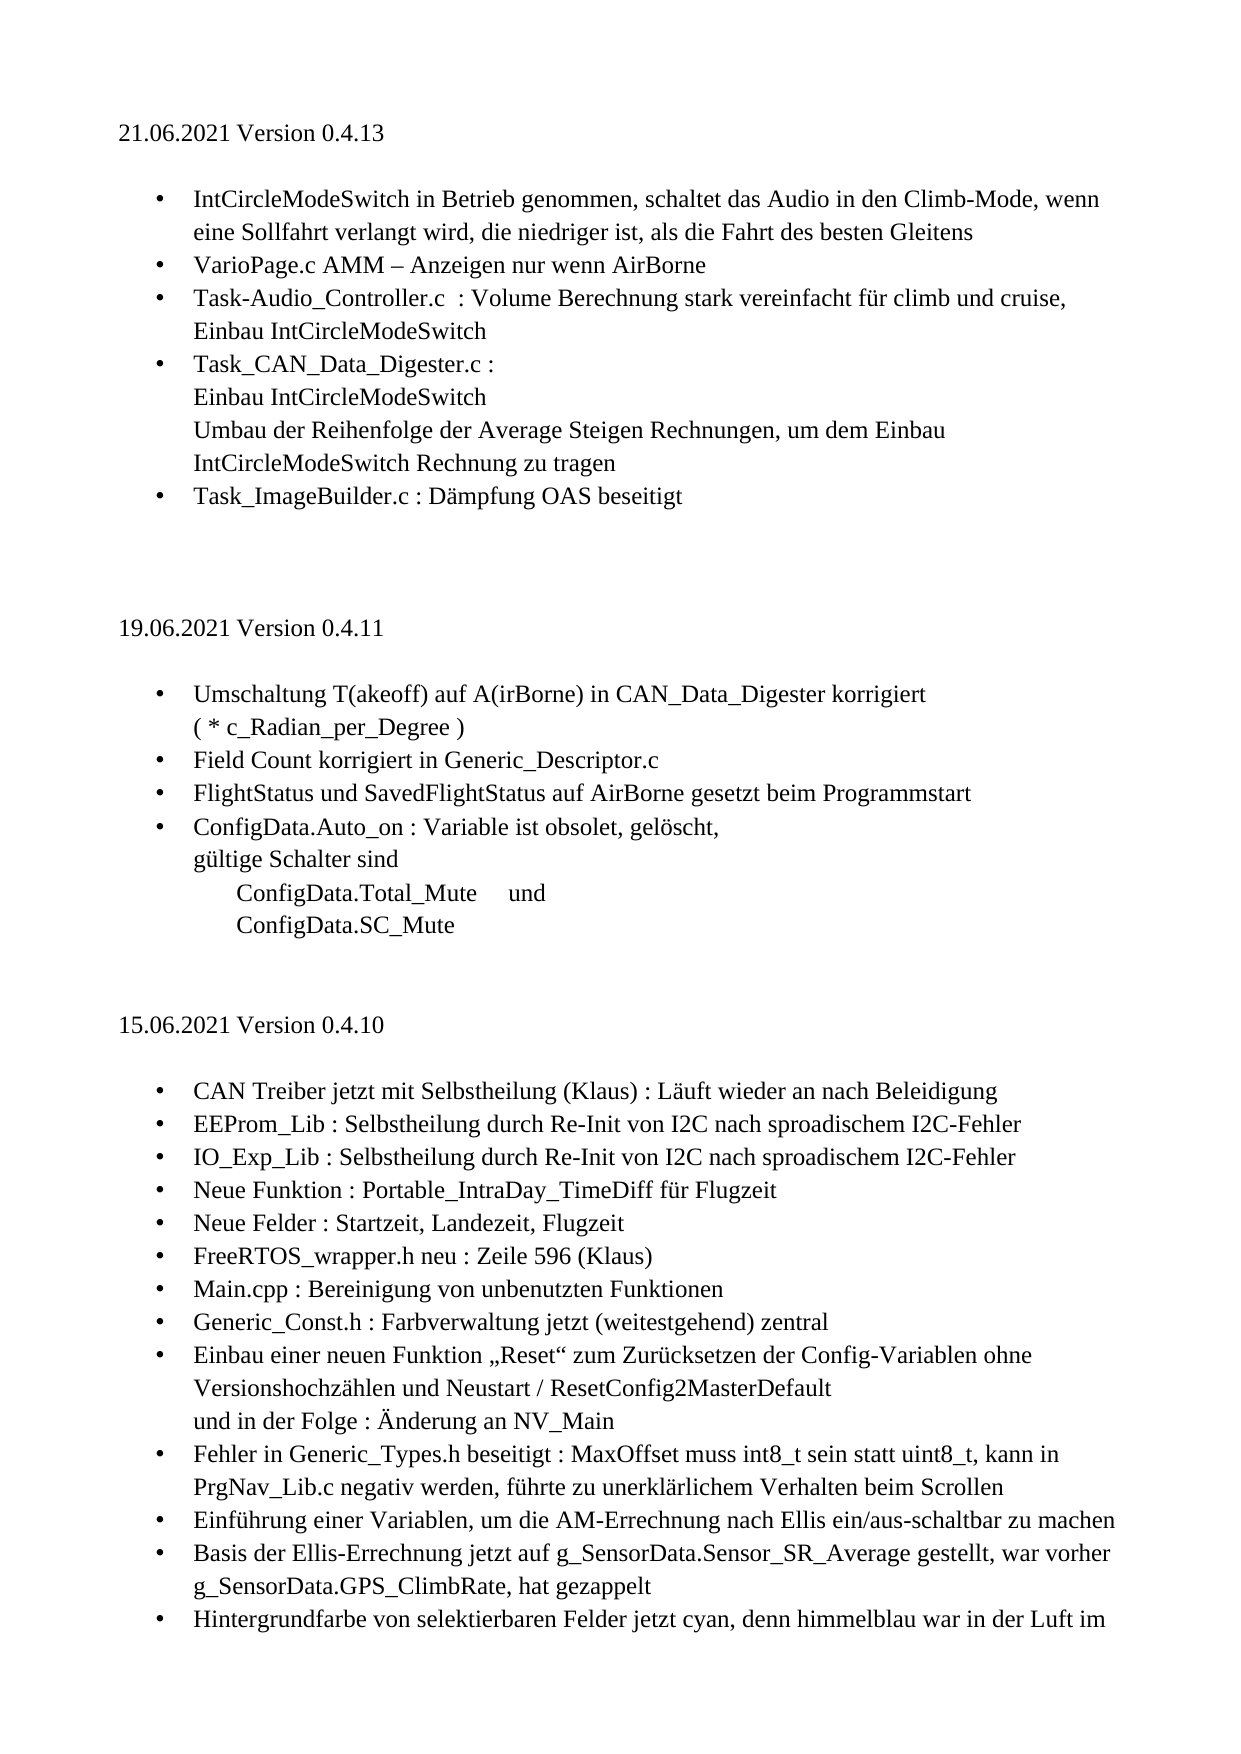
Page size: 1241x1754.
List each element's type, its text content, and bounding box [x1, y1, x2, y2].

list Task-Audio_Controller.c : Volume Berechnung stark vereinfacht für climb und cruise, Einbau IntCircleModeSwitch [156, 283, 1122, 345]
list Hintergrundfarbe von selektierbaren Felder jetzt cyan, denn himmelblau war in der Luft im [156, 1604, 1122, 1633]
list VarioPage.c AMM – Anzeigen nur wenn AirBorne [156, 250, 1122, 279]
text 19.06.2021 Version 0.4.11 [118, 613, 1122, 642]
list Generic_Const.h : Farbverwaltung jetzt (weitestgehend) zentral [156, 1307, 1122, 1336]
list Field Count korrigiert in Generic_Descriptor.c [156, 746, 1122, 774]
list Task_ImageBuilder.c : Dämpfung OAS beseitigt [156, 481, 1122, 543]
list Neue Funktion : Portable_IntraDay_TimeDiff für Flugzeit [156, 1175, 1122, 1203]
list ConfigData.Auto_on : Variable ist obsolet, gelöscht, gültige Schalter sind ConfigData.Total_Mute und ConfigData.SC_Mute [156, 812, 1122, 939]
list Einbau einer neuen Funktion „Reset“ zum Zurücksetzen der Config-Variablen ohne Versionshochzählen und Neustart / ResetConfig2MasterDefault und in der Folge : Änderung an NV_Main [156, 1340, 1122, 1435]
list Basis der Ellis-Errechnung jetzt auf g_SensorData.Sensor_SR_Average gestellt, war vorher g_SensorData.GPS_ClimbRate, hat gezappelt [156, 1538, 1122, 1600]
text 15.06.2021 Version 0.4.10 [118, 1010, 1122, 1038]
list Umschaltung T(akeoff) auf A(irBorne) in CAN_Data_Digester korrigiert ( * c_Radian_per_Degree ) [156, 679, 1122, 741]
text 21.06.2021 Version 0.4.13 [118, 118, 1122, 147]
list Neue Felder : Startzeit, Landezeit, Flugzeit [156, 1208, 1122, 1237]
list Main.cpp : Bereinigung von unbenutzten Funktionen [156, 1274, 1122, 1303]
list FlightStatus und SavedFlightStatus auf AirBorne gesetzt beim Programmstart [156, 778, 1122, 807]
list Fehler in Generic_Types.h beseitigt : MaxOffset muss int8_t sein statt uint8_t, kann in PrgNav_Lib.c negativ werden, führte zu unerklärlichem Verhalten beim Scrollen [156, 1439, 1122, 1501]
list CAN Treiber jetzt mit Selbstheilung (Klaus) : Läuft wieder an nach Beleidigung [156, 1076, 1122, 1104]
list IntCircleModeSwitch in Betrieb genommen, schaltet das Audio in den Climb-Mode, wenn eine Sollfahrt verlangt wird, die niedriger ist, als die Fahrt des besten Gleitens [156, 184, 1122, 246]
list IO_Exp_Lib : Selbstheilung durch Re-Init von I2C nach sproadischem I2C-Fehler [156, 1142, 1122, 1171]
list Einführung einer Variablen, um die AM-Errechnung nach Ellis ein/aus-schaltbar zu machen [156, 1505, 1122, 1534]
list FreeRTOS_wrapper.h neu : Zeile 596 (Klaus) [156, 1241, 1122, 1269]
list EEProm_Lib : Selbstheilung durch Re-Init von I2C nach sproadischem I2C-Fehler [156, 1109, 1122, 1137]
list Task_CAN_Data_Digester.c : Einbau IntCircleModeSwitch Umbau der Reihenfolge der Average Steigen Rechnungen, um dem Einbau IntCircleModeSwitch Rechnung zu tragen [156, 349, 1122, 477]
